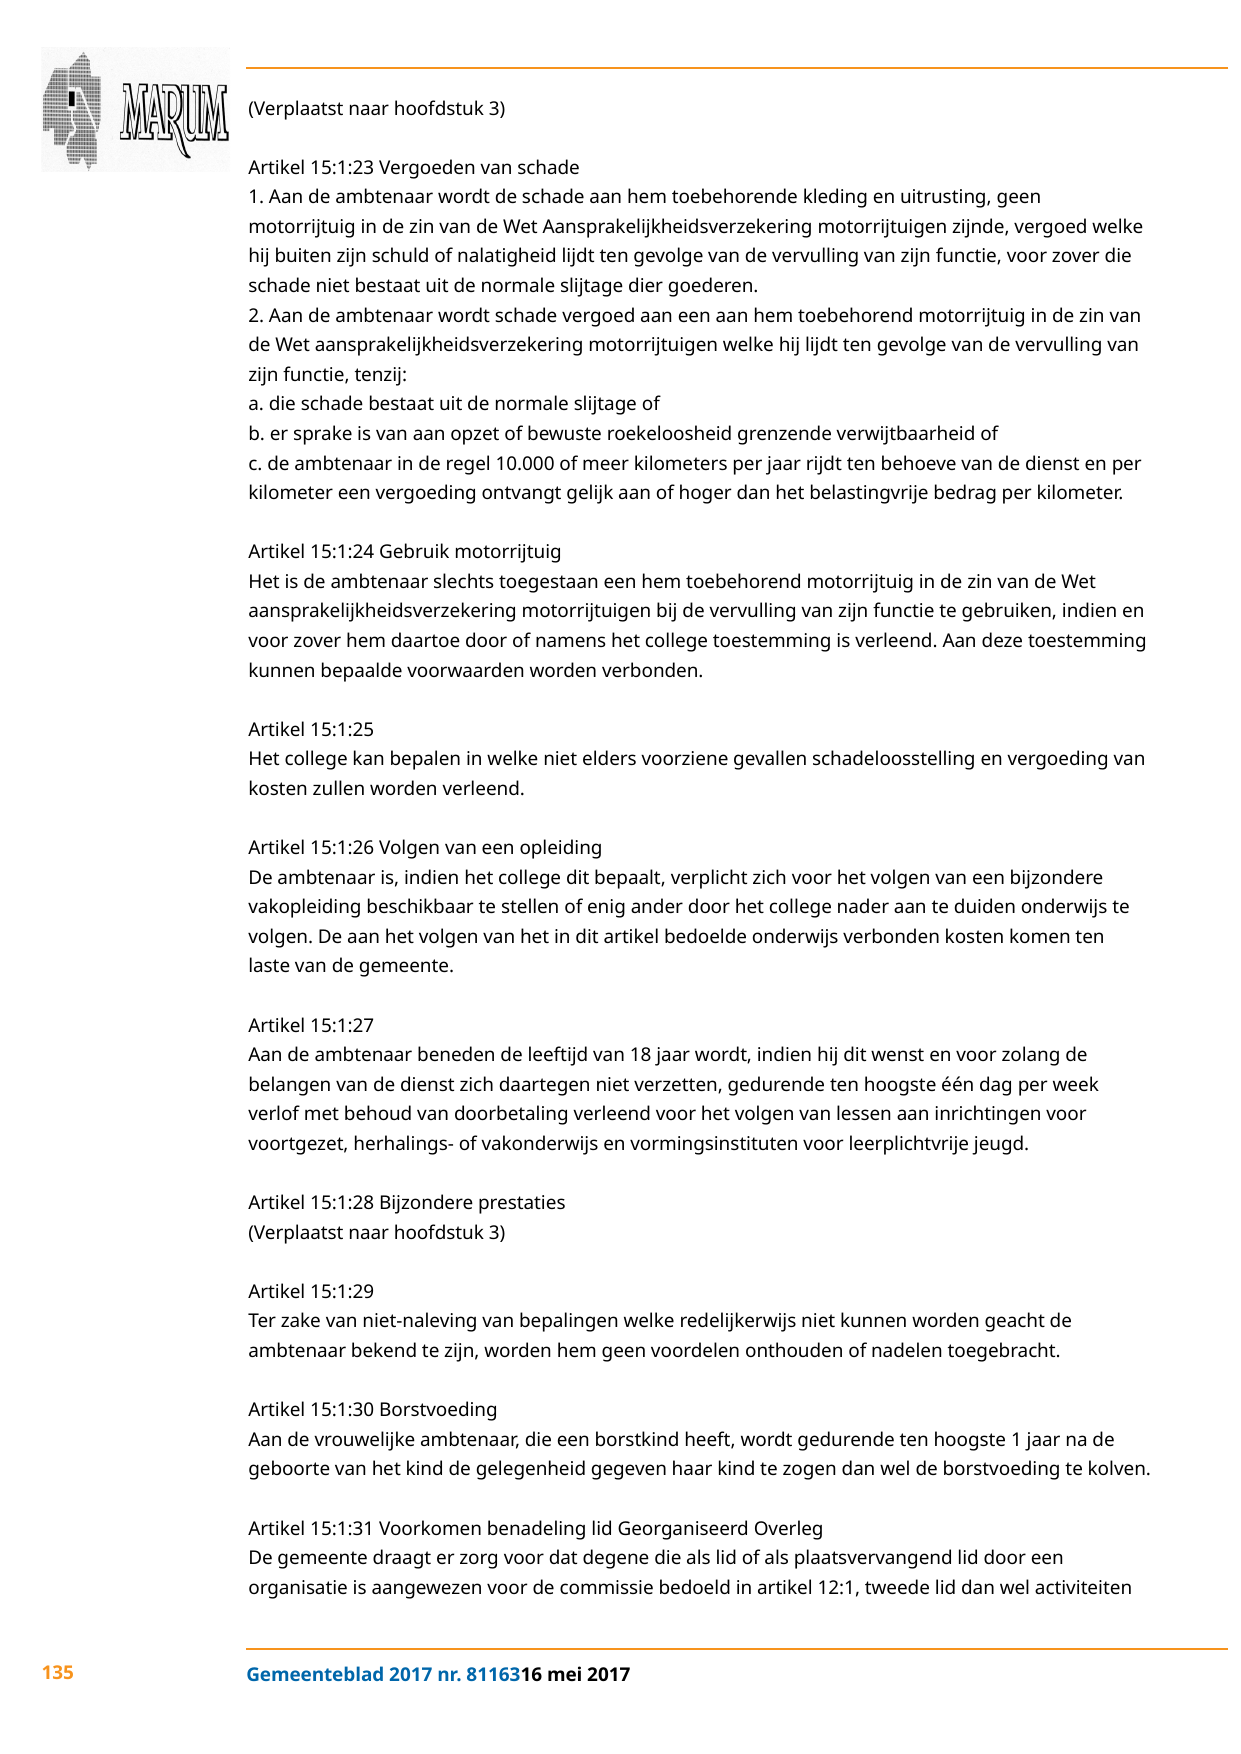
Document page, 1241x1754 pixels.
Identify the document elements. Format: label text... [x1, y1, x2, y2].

text Het is de ambtenaar slechts toegestaan een hem toebehorend motorrijtuig in de zin van de Wet aansprakelijkheidsverzekering motorrijtuigen bij de vervulling van zijn functie te gebruiken, indien en voor zover hem daartoe door of namens het college toestemming is verleend. Aan deze toestemming kunnen bepaalde voorwaarden worden verbonden. [248, 568, 1152, 683]
text Aan de ambtenaar beneden de leeftijd van 18 jaar wordt, indien hij dit wenst en voor zolang de belangen van de dienst zich daartegen niet verzetten, gedurende ten hoogste één dag per week verlof met behoud van doorbetaling verleend voor het volgen van lessen aan inrichtingen voor voortgezet, herhalings- of vakonderwijs en vormingsinstituten voor leerplichtvrije jeugd. [248, 1041, 1152, 1156]
text 2. Aan de ambtenaar wordt schade vergoed aan een aan hem toebehorend motorrijtuig in de zin van de Wet aansprakelijkheidsverzekering motorrijtuigen welke hij lijdt ten gevolge van de vervulling van zijn functie, tenzij: [248, 302, 1152, 387]
text Ter zake van niet-naleving van bepalingen welke redelijkerwijs niet kunnen worden geacht de ambtenaar bekend te zijn, worden hem geen voordelen onthouden of nadelen toegebracht. [248, 1308, 1152, 1363]
text Artikel 15:1:24 Gebruik motorrijtuig [248, 538, 1152, 564]
text Artikel 15:1:26 Volgen van een opleiding [248, 834, 1152, 860]
text De ambtenaar is, indien het college dit bepaalt, verplicht zich voor het volgen van een bijzondere vakopleiding beschikbaar te stellen of enig ander door het college nader aan te duiden onderwijs te volgen. De aan het volgen van het in dit artikel bedoelde onderwijs verbonden kosten komen ten laste van de gemeente. [248, 864, 1152, 978]
text Artikel 15:1:30 Borstvoeding [248, 1396, 1152, 1422]
text Artikel 15:1:29 [248, 1278, 1152, 1304]
text (Verplaatst naar hoofdstuk 3) [248, 95, 1152, 121]
text Artikel 15:1:28 Bijzondere prestaties [248, 1189, 1152, 1215]
text Artikel 15:1:31 Voorkomen benadeling lid Georganiseerd Overleg [248, 1515, 1152, 1541]
text De gemeente draagt er zorg voor dat degene die als lid of als plaatsvervangend lid door een organisatie is aangewezen voor de commissie bedoeld in artikel 12:1, tweede lid dan wel activiteiten [248, 1544, 1152, 1600]
text c. de ambtenaar in de regel 10.000 of meer kilometers per jaar rijdt ten behoeve van de dienst en per kilometer een vergoeding ontvangt gelijk aan of hoger dan het belastingvrije bedrag per kilometer. [248, 450, 1152, 505]
text Artikel 15:1:27 [248, 1012, 1152, 1038]
text a. die schade bestaat uit de normale slijtage of [248, 391, 1152, 416]
text Het college kan bepalen in welke niet elders voorziene gevallen schadeloosstelling en vergoeding van kosten zullen worden verleend. [248, 746, 1152, 801]
text 1. Aan de ambtenaar wordt de schade aan hem toebehorende kleding en uitrusting, geen motorrijtuig in de zin van de Wet Aansprakelijkheidsverzekering motorrijtuigen zijnde, vergoed welke hij buiten zijn schuld of nalatigheid lijdt ten gevolge van de vervulling van zijn functie, voor zover die schade niet bestaat uit de normale slijtage dier goederen. [248, 183, 1152, 298]
text Artikel 15:1:25 [248, 716, 1152, 742]
text Artikel 15:1:23 Vergoeden van schade [248, 154, 1152, 180]
text b. er sprake is van aan opzet of bewuste roekeloosheid grenzende verwijtbaarheid of [248, 420, 1152, 446]
picture [41, 47, 231, 172]
text (Verplaatst naar hoofdstuk 3) [248, 1219, 1152, 1245]
text Aan de vrouwelijke ambtenaar, die een borstkind heeft, wordt gedurende ten hoogste 1 jaar na de geboorte van het kind de gelegenheid gegeven haar kind te zogen dan wel de borstvoeding te kolven. [248, 1426, 1152, 1481]
